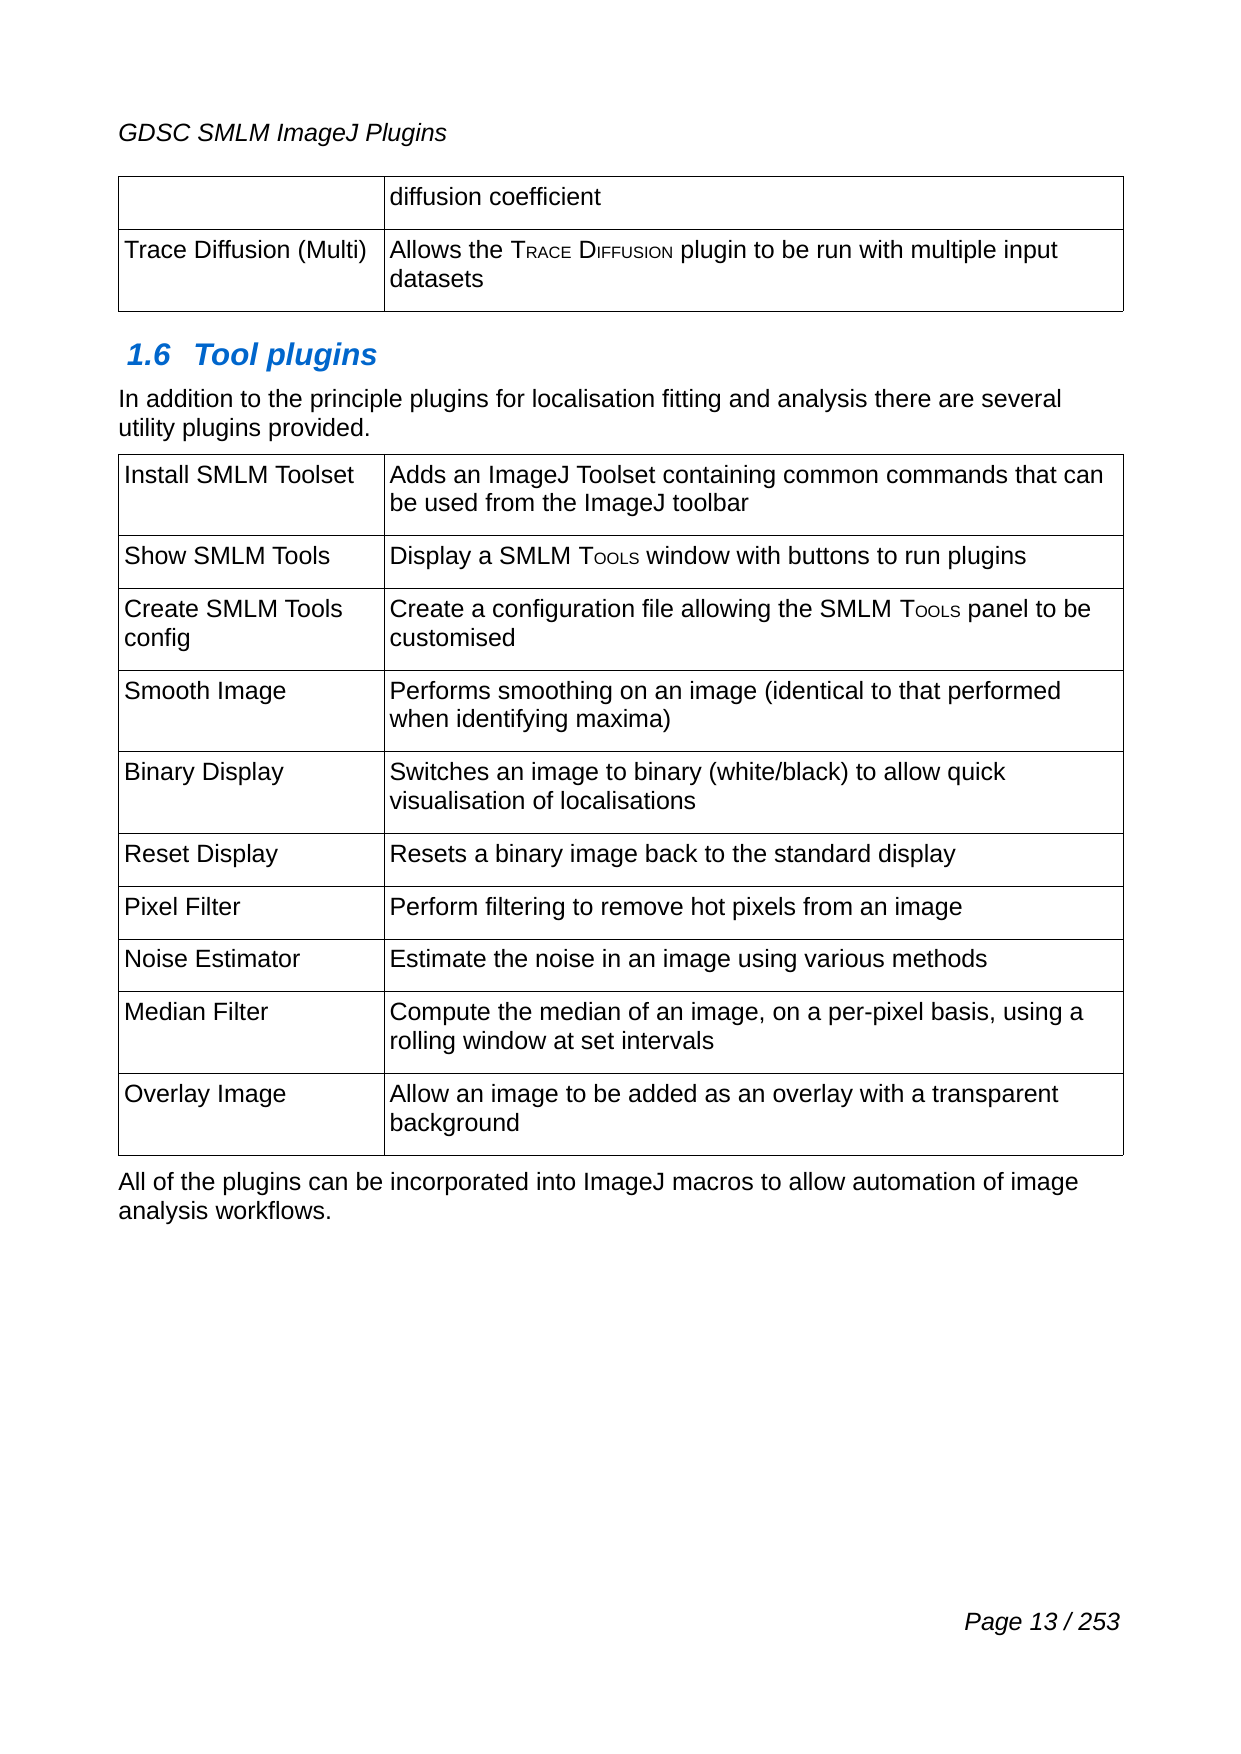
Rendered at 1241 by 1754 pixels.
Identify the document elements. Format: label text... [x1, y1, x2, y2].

table_cell Display a SMLM Tools window with buttons to run plugins [385, 536, 1123, 588]
table_header Install SMLM Toolset [119, 455, 384, 535]
table_cell Trace Diffusion (Multi) [119, 230, 384, 311]
table_cell Binary Display [119, 752, 384, 833]
table_cell Switches an image to binary (white/black) to allow quick visualisation of localisations [385, 752, 1123, 833]
table_cell Create SMLM Tools config [119, 589, 384, 670]
table_cell Compute the median of an image, on a per-pixel basis, using a rolling window at set intervals [385, 992, 1123, 1073]
table_cell Show SMLM Tools [119, 536, 384, 588]
table_cell Allows the Trace Diffusion plugin to be run with multiple input datasets [385, 230, 1123, 311]
table_cell Noise Estimator [119, 940, 384, 991]
table_cell Estimate the noise in an image using various methods [385, 940, 1123, 991]
table_cell Perform filtering to remove hot pixels from an image [385, 887, 1123, 938]
table_cell Reset Display [119, 834, 384, 886]
table_cell diffusion coefficient [385, 177, 1123, 229]
table_cell Pixel Filter [119, 887, 384, 938]
text All of the plugins can be incorporated into ImageJ macros to allow automation of image analysis workflows. [118, 1167, 1122, 1224]
text In addition to the principle plugins for localisation fitting and analysis there are several utility plugins provided. [118, 384, 1122, 441]
table_cell Median Filter [119, 992, 384, 1073]
table_header Adds an ImageJ Toolset containing common commands that can be used from the ImageJ toolbar [385, 455, 1123, 535]
table_cell Smooth Image [119, 671, 384, 751]
subtitle Tool plugins [118, 336, 1122, 372]
table_cell Create a configuration file allowing the SMLM Tools panel to be customised [385, 589, 1123, 670]
table_cell Allow an image to be added as an overlay with a transparent background [385, 1074, 1123, 1154]
table_cell Performs smoothing on an image (identical to that performed when identifying maxima) [385, 671, 1123, 751]
table_cell Overlay Image [119, 1074, 384, 1154]
table_cell [119, 177, 384, 229]
table_cell Resets a binary image back to the standard display [385, 834, 1123, 886]
